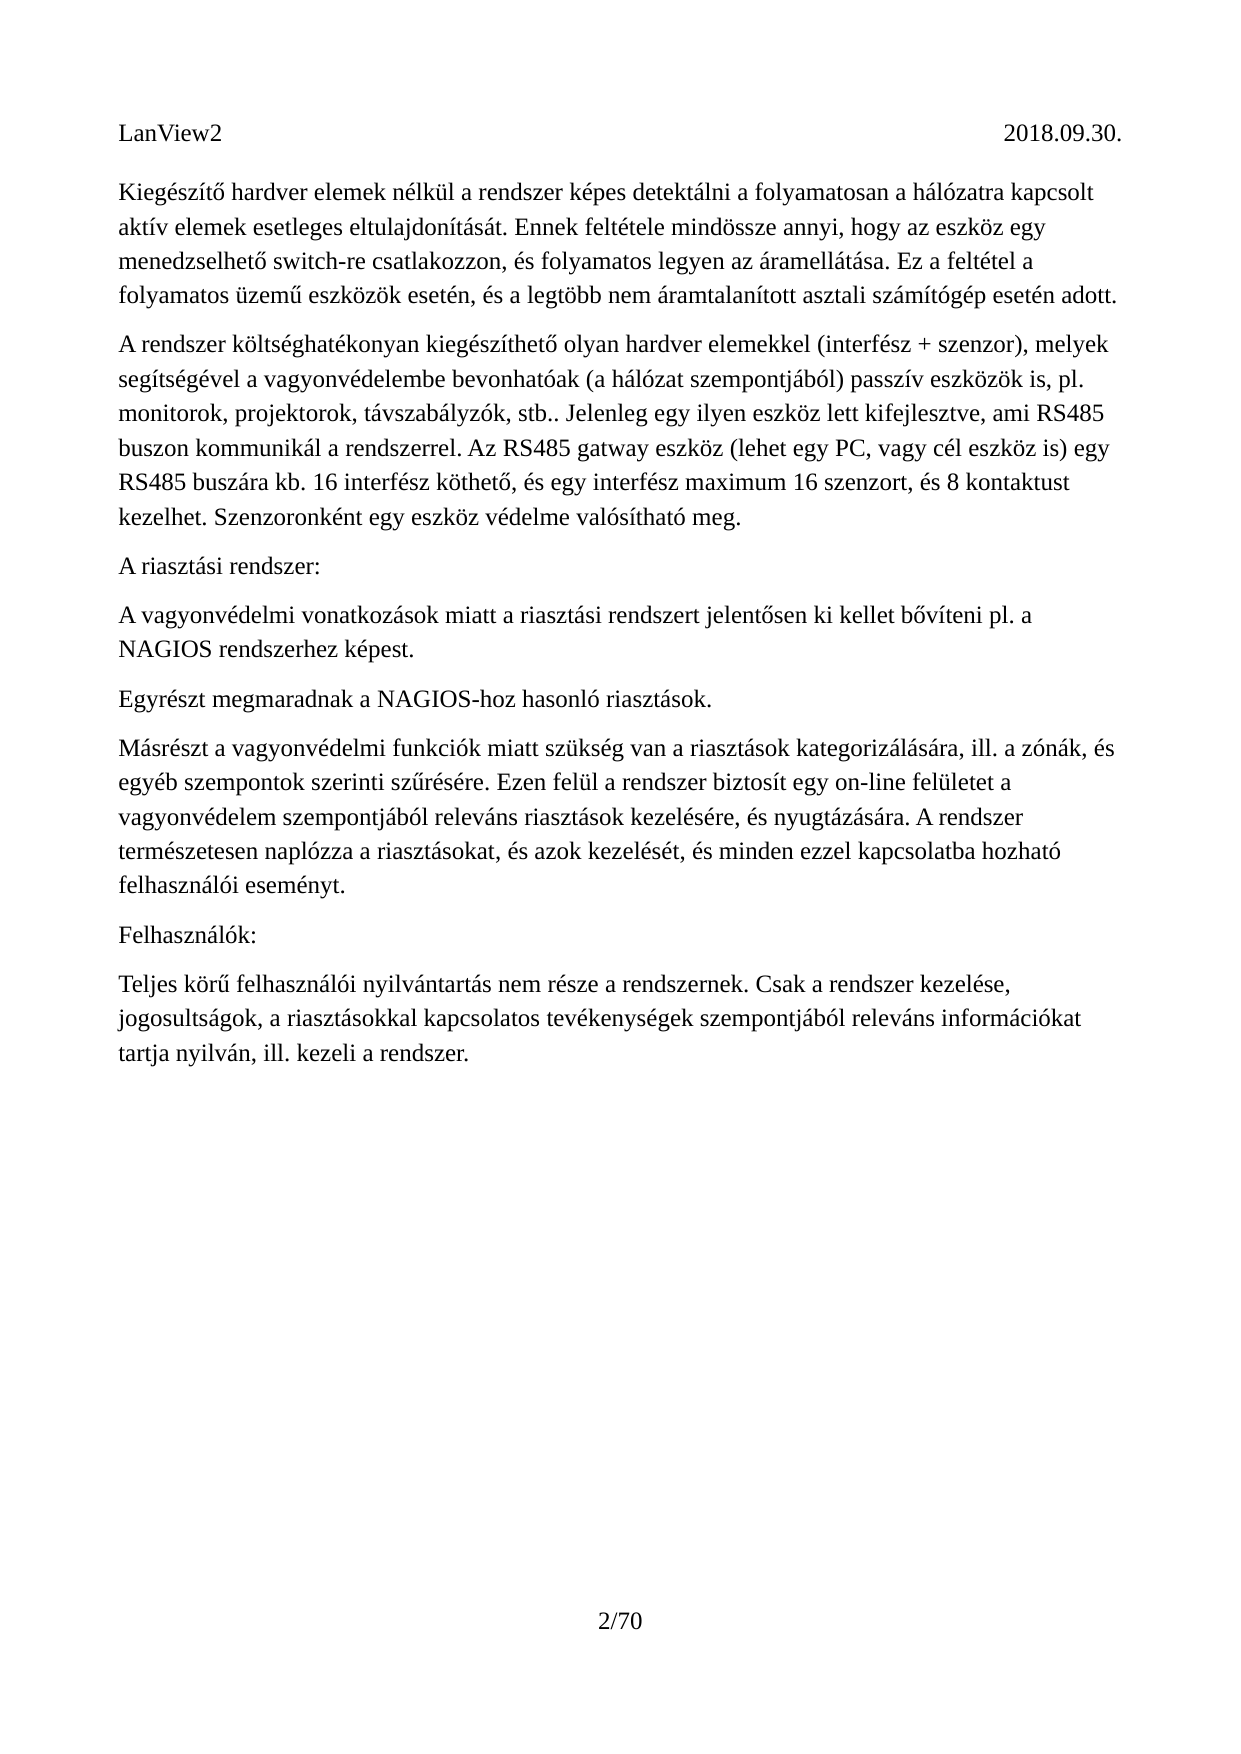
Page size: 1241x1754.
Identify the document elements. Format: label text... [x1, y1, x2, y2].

text A rendszer költséghatékonyan kiegészíthető olyan hardver elemekkel (interfész + szenzor), melyek segítségével a vagyonvédelembe bevonhatóak (a hálózat szempontjából) passzív eszközök is, pl. monitorok, projektorok, távszabályzók, stb.. Jelenleg egy ilyen eszköz lett kifejlesztve, ami RS485 buszon kommunikál a rendszerrel. Az RS485 gatway eszköz (lehet egy PC, vagy cél eszköz is) egy RS485 buszára kb. 16 interfész köthető, és egy interfész maximum 16 szenzort, és 8 kontaktust kezelhet. Szenzoronként egy eszköz védelme valósítható meg. [118, 329, 1122, 531]
text Teljes körű felhasználói nyilvántartás nem része a rendszernek. Csak a rendszer kezelése, jogosultságok, a riasztásokkal kapcsolatos tevékenységek szempontjából releváns információkat tartja nyilván, ill. kezeli a rendszer. [118, 969, 1122, 1066]
text A vagyonvédelmi vonatkozások miatt a riasztási rendszert jelentősen ki kellet bővíteni pl. a NAGIOS rendszerhez képest. [118, 600, 1122, 663]
text A riasztási rendszer: [118, 551, 1122, 580]
text Másrészt a vagyonvédelmi funkciók miatt szükség van a riasztások kategorizálására, ill. a zónák, és egyéb szempontok szerinti szűrésére. Ezen felül a rendszer biztosít egy on-line felületet a vagyonvédelem szempontjából releváns riasztások kezelésére, és nyugtázására. A rendszer természetesen naplózza a riasztásokat, és azok kezelését, és minden ezzel kapcsolatba hozható felhasználói eseményt. [118, 733, 1122, 899]
text Kiegészítő hardver elemek nélkül a rendszer képes detektálni a folyamatosan a hálózatra kapcsolt aktív elemek esetleges eltulajdonítását. Ennek feltétele mindössze annyi, hogy az eszköz egy menedzselhető switch-re csatlakozzon, és folyamatos legyen az áramellátása. Ez a feltétel a folyamatos üzemű eszközök esetén, és a legtöbb nem áramtalanított asztali számítógép esetén adott. [118, 177, 1122, 309]
text Egyrészt megmaradnak a NAGIOS-hoz hasonló riasztások. [118, 684, 1122, 712]
text Felhasználók: [118, 920, 1122, 948]
